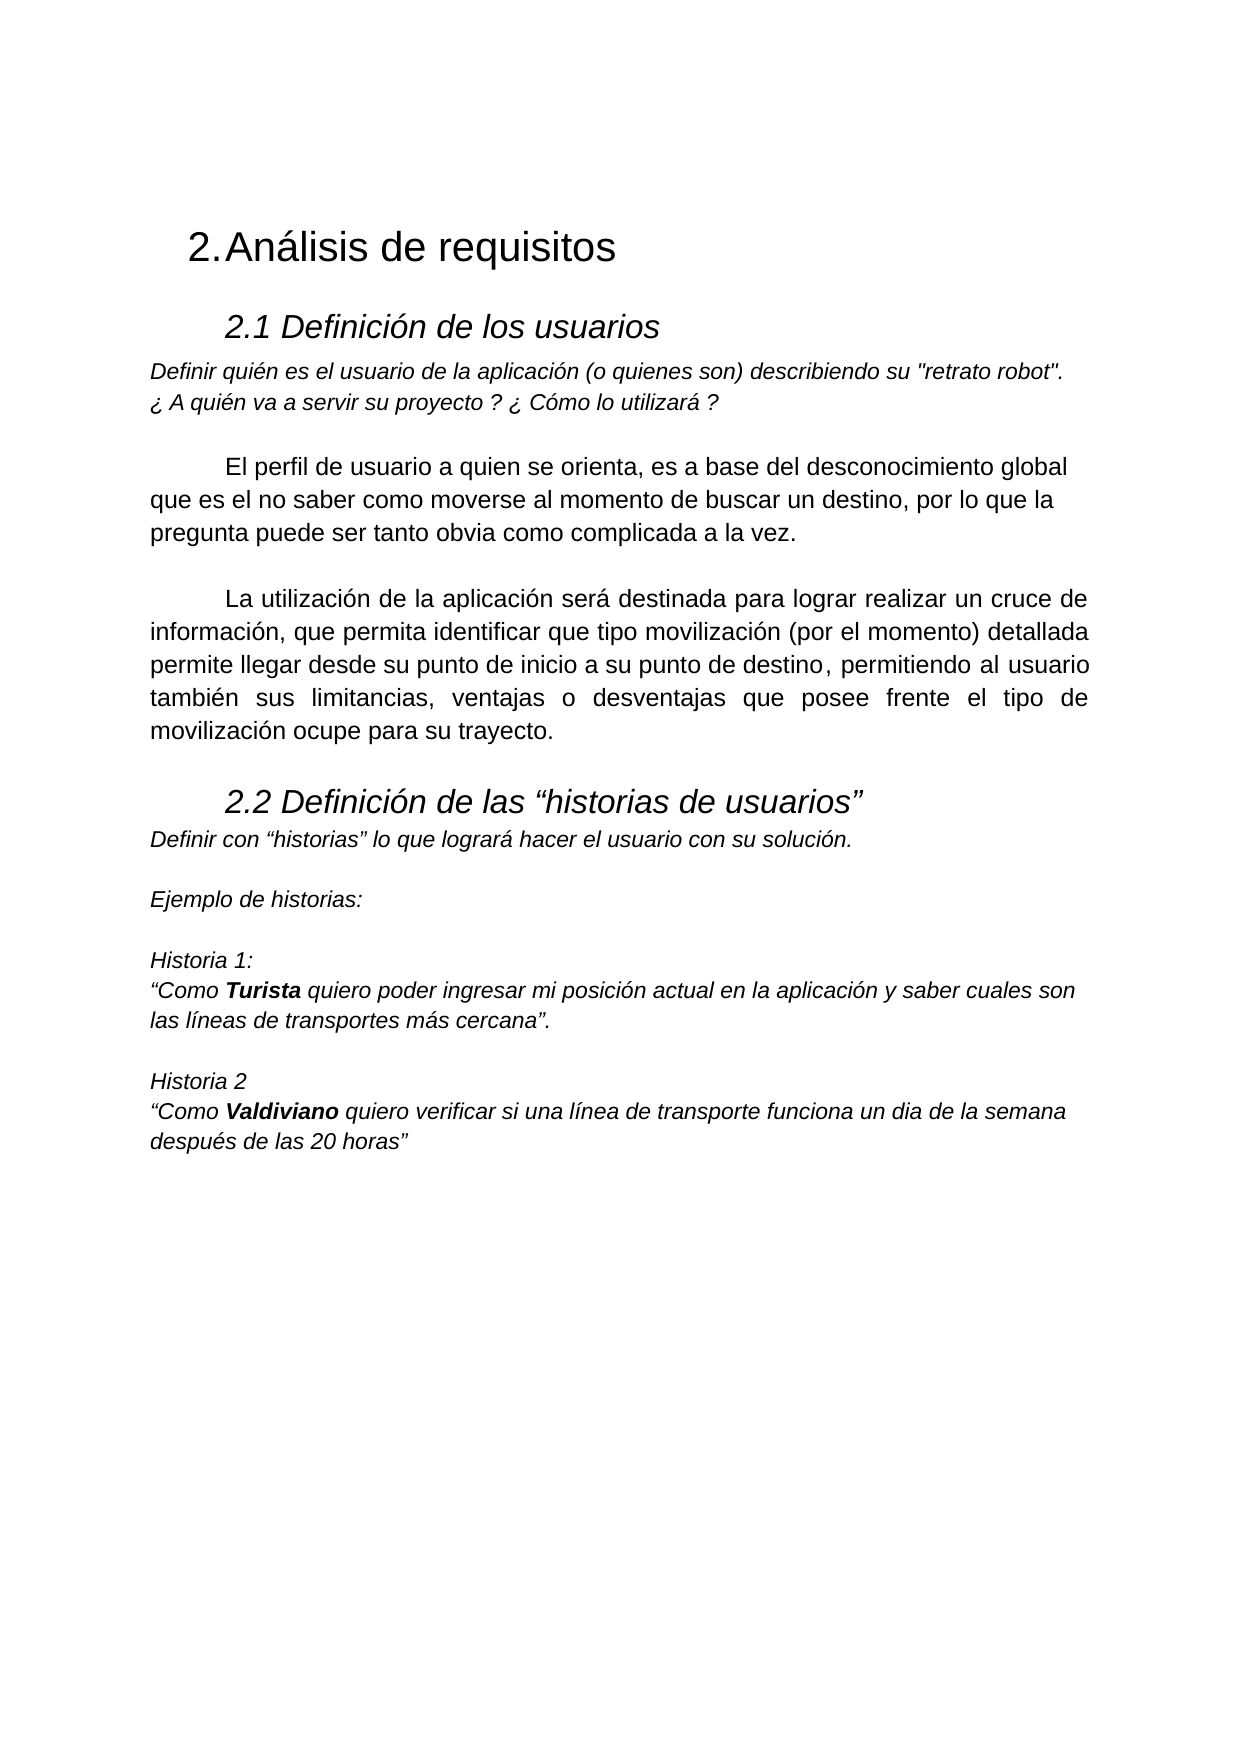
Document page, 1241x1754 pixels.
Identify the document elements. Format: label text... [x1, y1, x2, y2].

text Definir con “historias” lo que logrará hacer el usuario con su solución. Ejemplo de historias: [150, 826, 1090, 913]
text “Como Turista quiero poder ingresar mi posición actual en la aplicación y saber cuales son las líneas de transportes más cercana”. [150, 977, 1090, 1034]
text Historia 2 [150, 1068, 1090, 1094]
text La utilización de la aplicación será destinada para lograr realizar un cruce de información, que permita identificar que tipo movilización (por el momento) detallada permite llegar desde su punto de inicio a su punto de destino , permitiendo al usuario también sus limitancias, ventajas o desventajas que posee frente el tipo de movilización ocupe para su trayecto. [150, 584, 1090, 744]
text Historia 1: [150, 947, 1090, 973]
text Definir quién es el usuario de la aplicación (o quienes son) describiendo su "retrato robot". ¿ A quién va a servir su proyecto ? ¿ Cómo lo utilizará ? [150, 358, 1090, 415]
text El perfil de usuario a quien se orienta, es a base del desconocimiento global que es el no saber como moverse al momento de buscar un destino, por lo que la pregunta puede ser tanto obvia como complicada a la vez. [150, 452, 1090, 546]
text “Como Valdiviano quiero verificar si una línea de transporte funciona un dia de la semana después de las 20 horas” [150, 1098, 1090, 1154]
subtitle Análisis de requisitos [187, 222, 1090, 270]
subtitle 2.1 Definición de los usuarios [150, 307, 1090, 346]
text 2.2 Definición de las “historias de usuarios” [150, 782, 1090, 820]
